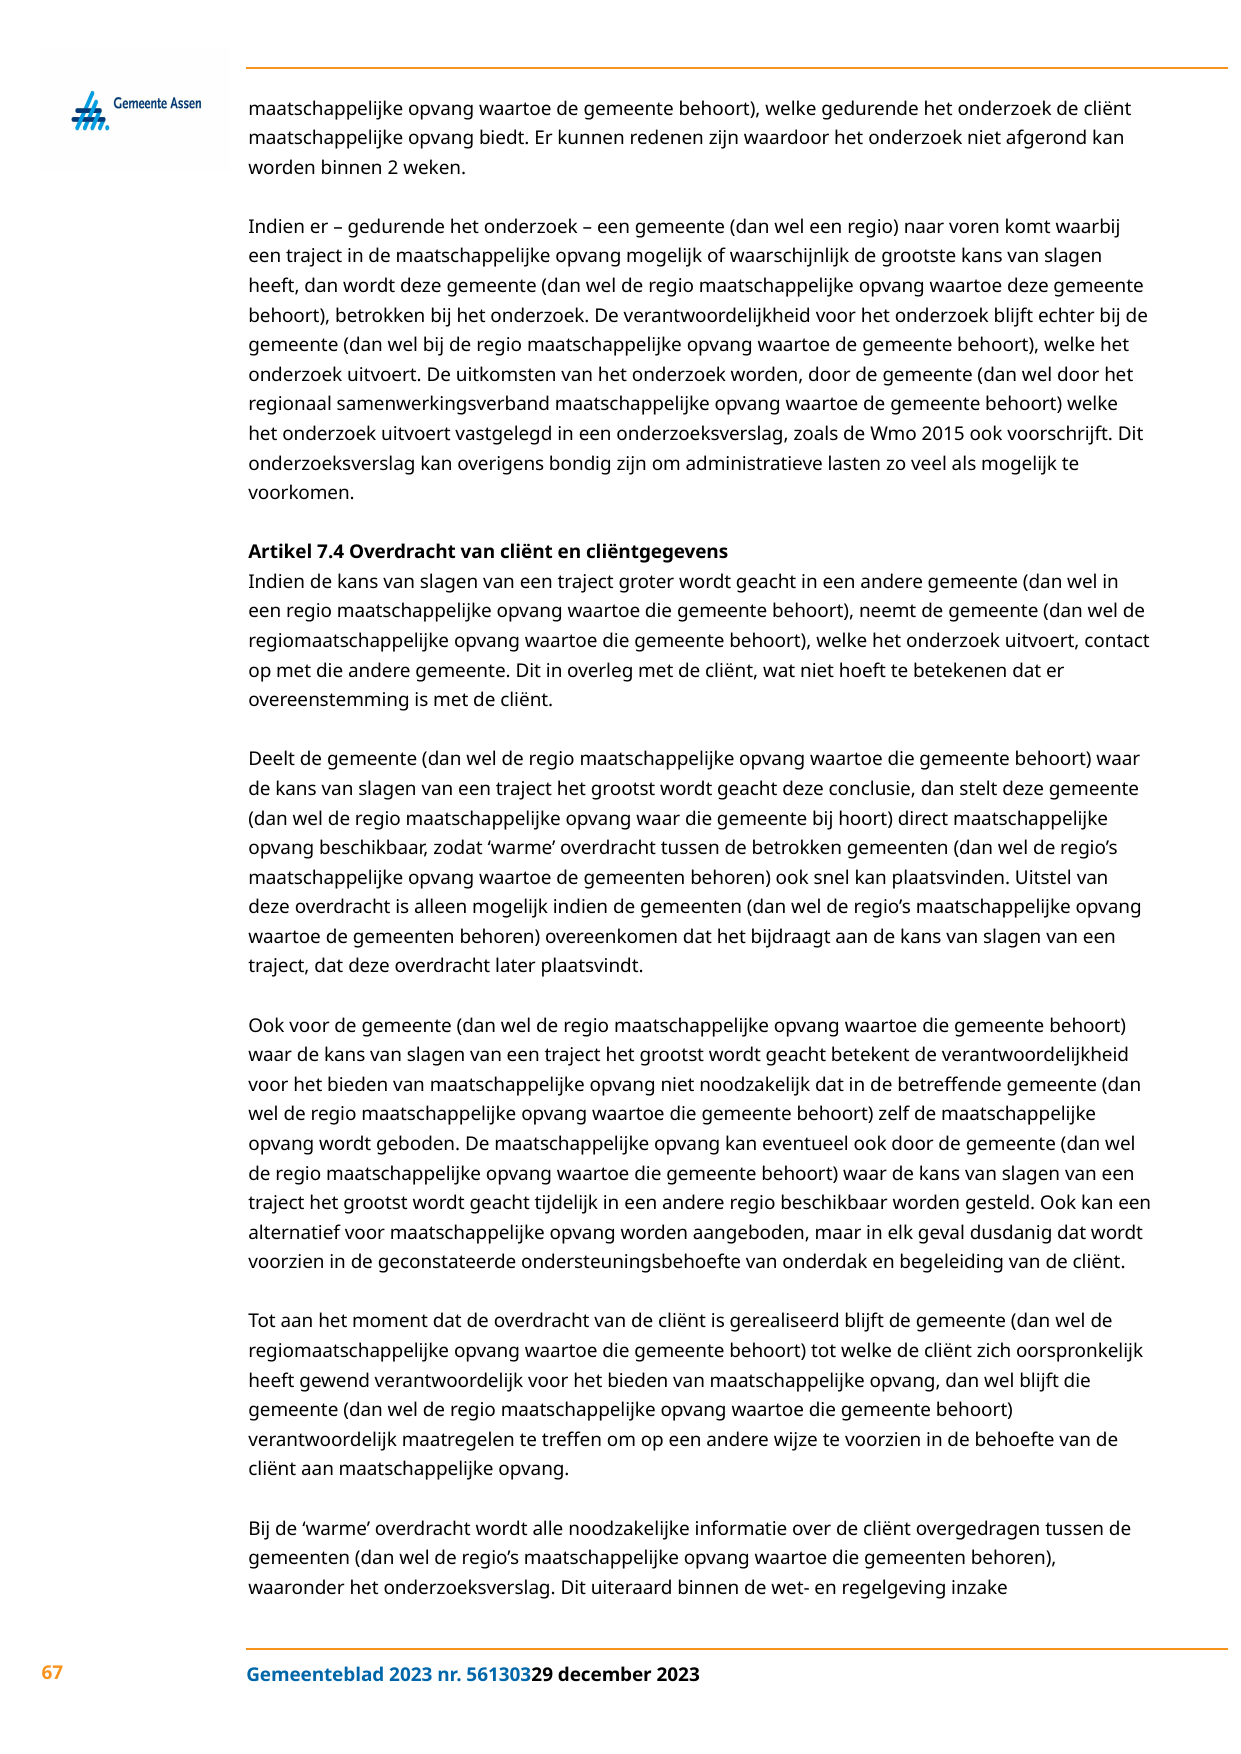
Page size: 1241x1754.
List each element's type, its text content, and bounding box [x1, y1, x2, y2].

picture [41, 47, 231, 172]
text Artikel 7.4 Overdracht van cliënt en cliëntgegevens [248, 538, 1152, 564]
text Indien er – gedurende het onderzoek – een gemeente (dan wel een regio) naar voren komt waarbij een traject in de maatschappelijke opvang mogelijk of waarschijnlijk de grootste kans van slagen heeft, dan wordt deze gemeente (dan wel de regio maatschappelijke opvang waartoe deze gemeente behoort), betrokken bij het onderzoek. De verantwoordelijkheid voor het onderzoek blijft echter bij de gemeente (dan wel bij de regio maatschappelijke opvang waartoe de gemeente behoort), welke het onderzoek uitvoert. De uitkomsten van het onderzoek worden, door de gemeente (dan wel door het regionaal samenwerkingsverband maatschappelijke opvang waartoe de gemeente behoort) welke het onderzoek uitvoert vastgelegd in een onderzoeksverslag, zoals de Wmo 2015 ook voorschrijft. Dit onderzoeksverslag kan overigens bondig zijn om administratieve lasten zo veel als mogelijk te voorkomen. [248, 213, 1152, 505]
text Bij de ‘warme’ overdracht wordt alle noodzakelijke informatie over de cliënt overgedragen tussen de gemeenten (dan wel de regio’s maatschappelijke opvang waartoe die gemeenten behoren), waaronder het onderzoeksverslag. Dit uiteraard binnen de wet- en regelgeving inzake [248, 1515, 1152, 1600]
text Ook voor de gemeente (dan wel de regio maatschappelijke opvang waartoe die gemeente behoort) waar de kans van slagen van een traject het grootst wordt geacht betekent de verantwoordelijkheid voor het bieden van maatschappelijke opvang niet noodzakelijk dat in de betreffende gemeente (dan wel de regio maatschappelijke opvang waartoe die gemeente behoort) zelf de maatschappelijke opvang wordt geboden. De maatschappelijke opvang kan eventueel ook door de gemeente (dan wel de regio maatschappelijke opvang waartoe die gemeente behoort) waar de kans van slagen van een traject het grootst wordt geacht tijdelijk in een andere regio beschikbaar worden gesteld. Ook kan een alternatief voor maatschappelijke opvang worden aangeboden, maar in elk geval dusdanig dat wordt voorzien in de geconstateerde ondersteuningsbehoefte van onderdak en begeleiding van de cliënt. [248, 1012, 1152, 1274]
text Indien de kans van slagen van een traject groter wordt geacht in een andere gemeente (dan wel in een regio maatschappelijke opvang waartoe die gemeente behoort), neemt de gemeente (dan wel de regiomaatschappelijke opvang waartoe die gemeente behoort), welke het onderzoek uitvoert, contact op met die andere gemeente. Dit in overleg met de cliënt, wat niet hoeft te betekenen dat er overeenstemming is met de cliënt. [248, 568, 1152, 712]
text maatschappelijke opvang waartoe de gemeente behoort), welke gedurende het onderzoek de cliënt maatschappelijke opvang biedt. Er kunnen redenen zijn waardoor het onderzoek niet afgerond kan worden binnen 2 weken. [248, 95, 1152, 180]
text Tot aan het moment dat de overdracht van de cliënt is gerealiseerd blijft de gemeente (dan wel de regiomaatschappelijke opvang waartoe die gemeente behoort) tot welke de cliënt zich oorspronkelijk heeft gewend verantwoordelijk voor het bieden van maatschappelijke opvang, dan wel blijft die gemeente (dan wel de regio maatschappelijke opvang waartoe die gemeente behoort) verantwoordelijk maatregelen te treffen om op een andere wijze te voorzien in de behoefte van de cliënt aan maatschappelijke opvang. [248, 1308, 1152, 1481]
text Deelt de gemeente (dan wel de regio maatschappelijke opvang waartoe die gemeente behoort) waar de kans van slagen van een traject het grootst wordt geacht deze conclusie, dan stelt deze gemeente (dan wel de regio maatschappelijke opvang waar die gemeente bij hoort) direct maatschappelijke opvang beschikbaar, zodat ‘warme’ overdracht tussen de betrokken gemeenten (dan wel de regio’s maatschappelijke opvang waartoe de gemeenten behoren) ook snel kan plaatsvinden. Uitstel van deze overdracht is alleen mogelijk indien de gemeenten (dan wel de regio’s maatschappelijke opvang waartoe de gemeenten behoren) overeenkomen dat het bijdraagt aan de kans van slagen van een traject, dat deze overdracht later plaatsvindt. [248, 746, 1152, 978]
